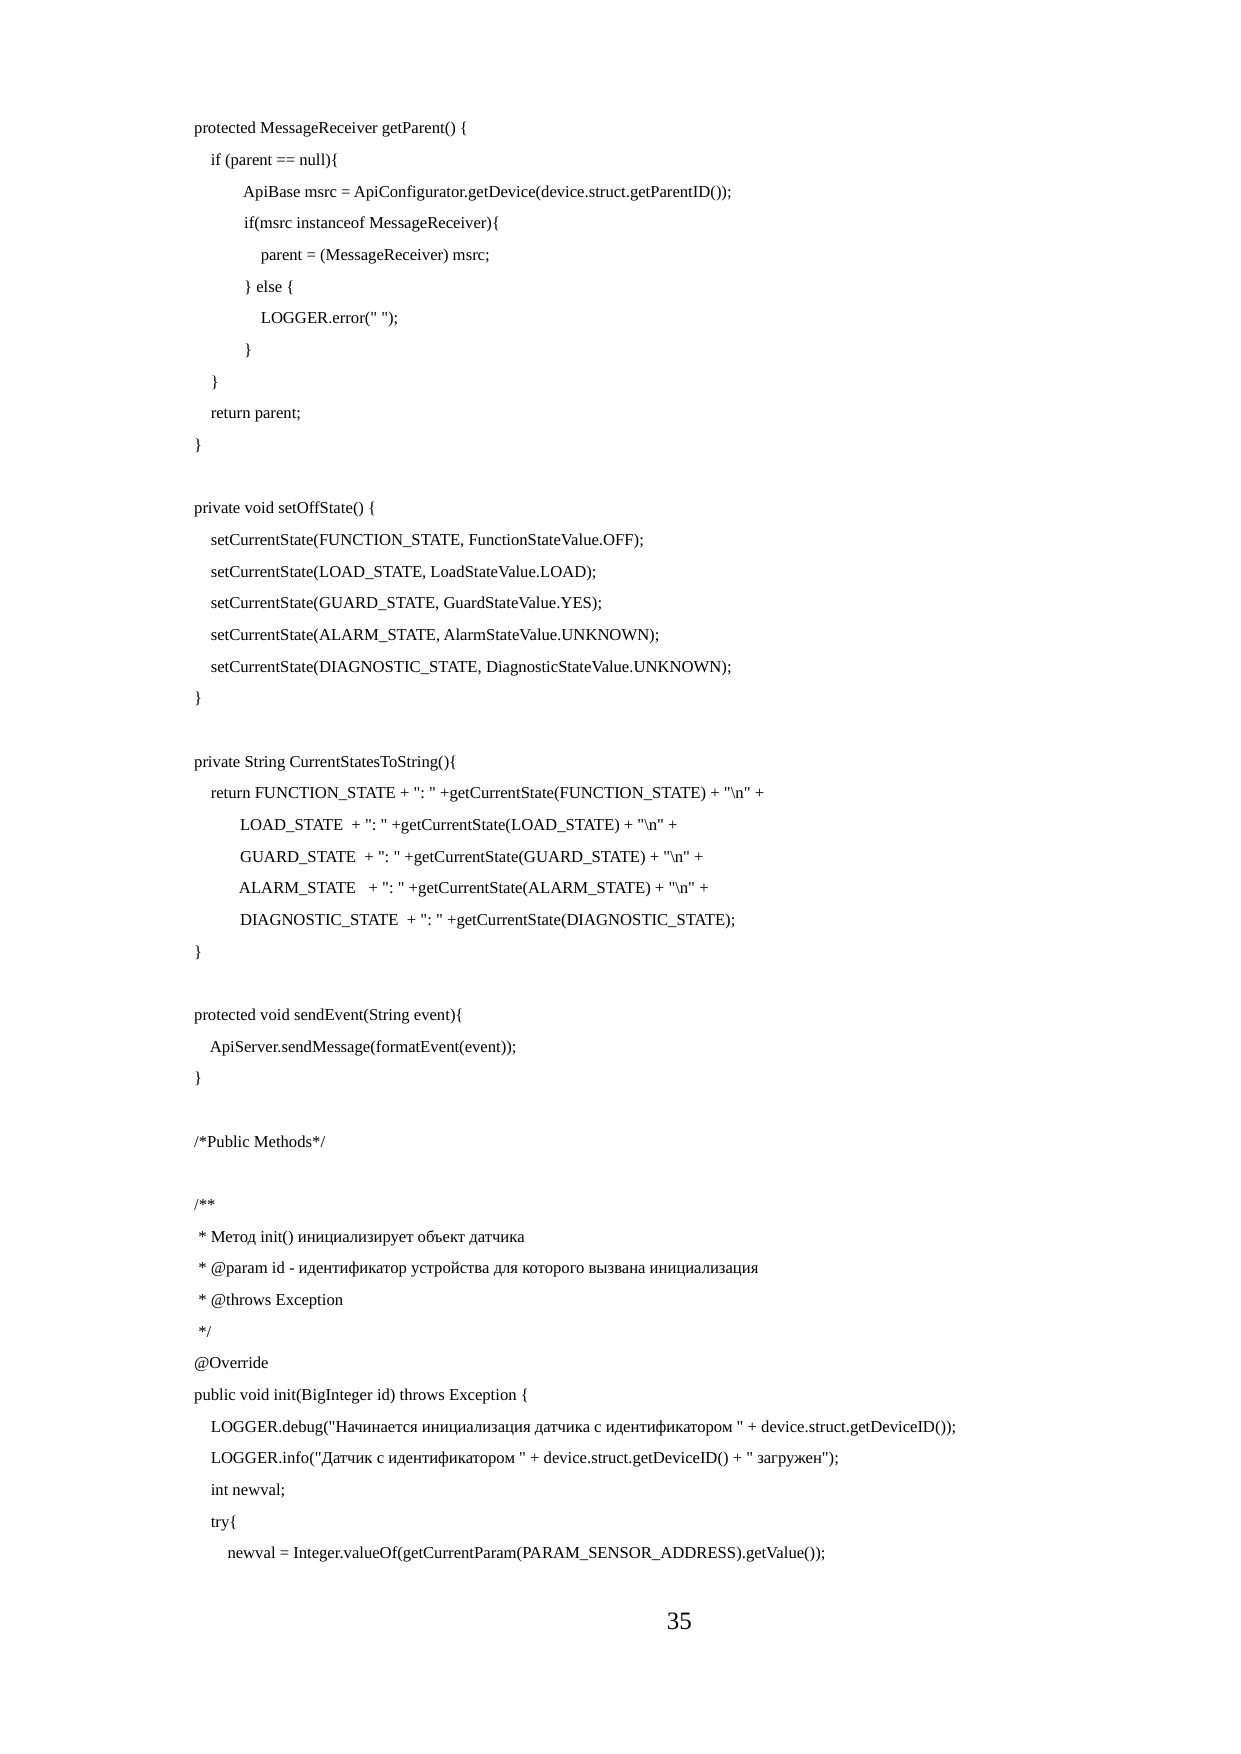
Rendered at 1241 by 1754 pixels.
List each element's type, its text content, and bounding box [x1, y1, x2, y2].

text ApiBase msrc = ApiConfigurator.getDevice(device.struct.getParentID()); [177, 181, 1181, 201]
text * @throws Exception [177, 1290, 1181, 1309]
text * Метод init() инициализирует объект датчика [177, 1226, 1181, 1246]
text private String CurrentStatesToString(){ [177, 751, 1181, 771]
text /** [177, 1195, 1181, 1214]
text setCurrentState(LOAD_STATE, LoadStateValue.LOAD); [177, 561, 1181, 581]
text @Override [177, 1353, 1181, 1372]
text protected void sendEvent(String event){ [177, 1005, 1181, 1024]
text */ [177, 1321, 1181, 1341]
text LOGGER.info("Датчик с идентификатором " + device.struct.getDeviceID() + " загружен"); [177, 1448, 1181, 1467]
text * @param id - идентификатор устройства для которого вызвана инициализация [177, 1258, 1181, 1277]
text return FUNCTION_STATE + ": " +getCurrentState(FUNCTION_STATE) + "\n" + [177, 783, 1181, 802]
text LOGGER.error(" "); [177, 308, 1181, 327]
text if(msrc instanceof MessageReceiver){ [177, 213, 1181, 232]
text parent = (MessageReceiver) msrc; [177, 245, 1181, 264]
text GUARD_STATE + ": " +getCurrentState(GUARD_STATE) + "\n" + [177, 846, 1181, 866]
text ApiServer.sendMessage(formatEvent(event)); [177, 1036, 1181, 1056]
text } [177, 1068, 1181, 1087]
text } [177, 340, 1181, 359]
text newval = Integer.valueOf(getCurrentParam(PARAM_SENSOR_ADDRESS).getValue()); [177, 1543, 1181, 1562]
text } else { [177, 276, 1181, 296]
text } [177, 435, 1181, 454]
text setCurrentState(DIAGNOSTIC_STATE, DiagnosticStateValue.UNKNOWN); [177, 656, 1181, 676]
text if (parent == null){ [177, 150, 1181, 169]
text LOAD_STATE + ": " +getCurrentState(LOAD_STATE) + "\n" + [177, 815, 1181, 834]
text ALARM_STATE + ": " +getCurrentState(ALARM_STATE) + "\n" + [177, 878, 1181, 897]
text return parent; [177, 403, 1181, 422]
text /*Public Methods*/ [177, 1131, 1181, 1151]
text int newval; [177, 1480, 1181, 1499]
text setCurrentState(ALARM_STATE, AlarmStateValue.UNKNOWN); [177, 625, 1181, 644]
text setCurrentState(GUARD_STATE, GuardStateValue.YES); [177, 593, 1181, 612]
text try{ [177, 1511, 1181, 1531]
text } [177, 371, 1181, 391]
text setCurrentState(FUNCTION_STATE, FunctionStateValue.OFF); [177, 530, 1181, 549]
text LOGGER.debug("Начинается инициализация датчика с идентификатором " + device.struct.getDeviceID()); [177, 1416, 1181, 1436]
text DIAGNOSTIC_STATE + ": " +getCurrentState(DIAGNOSTIC_STATE); [177, 910, 1181, 929]
text } [177, 688, 1181, 707]
text } [177, 941, 1181, 961]
text protected MessageReceiver getParent() { [177, 118, 1181, 137]
text private void setOffState() { [177, 498, 1181, 517]
text public void init(BigInteger id) throws Exception { [177, 1385, 1181, 1404]
